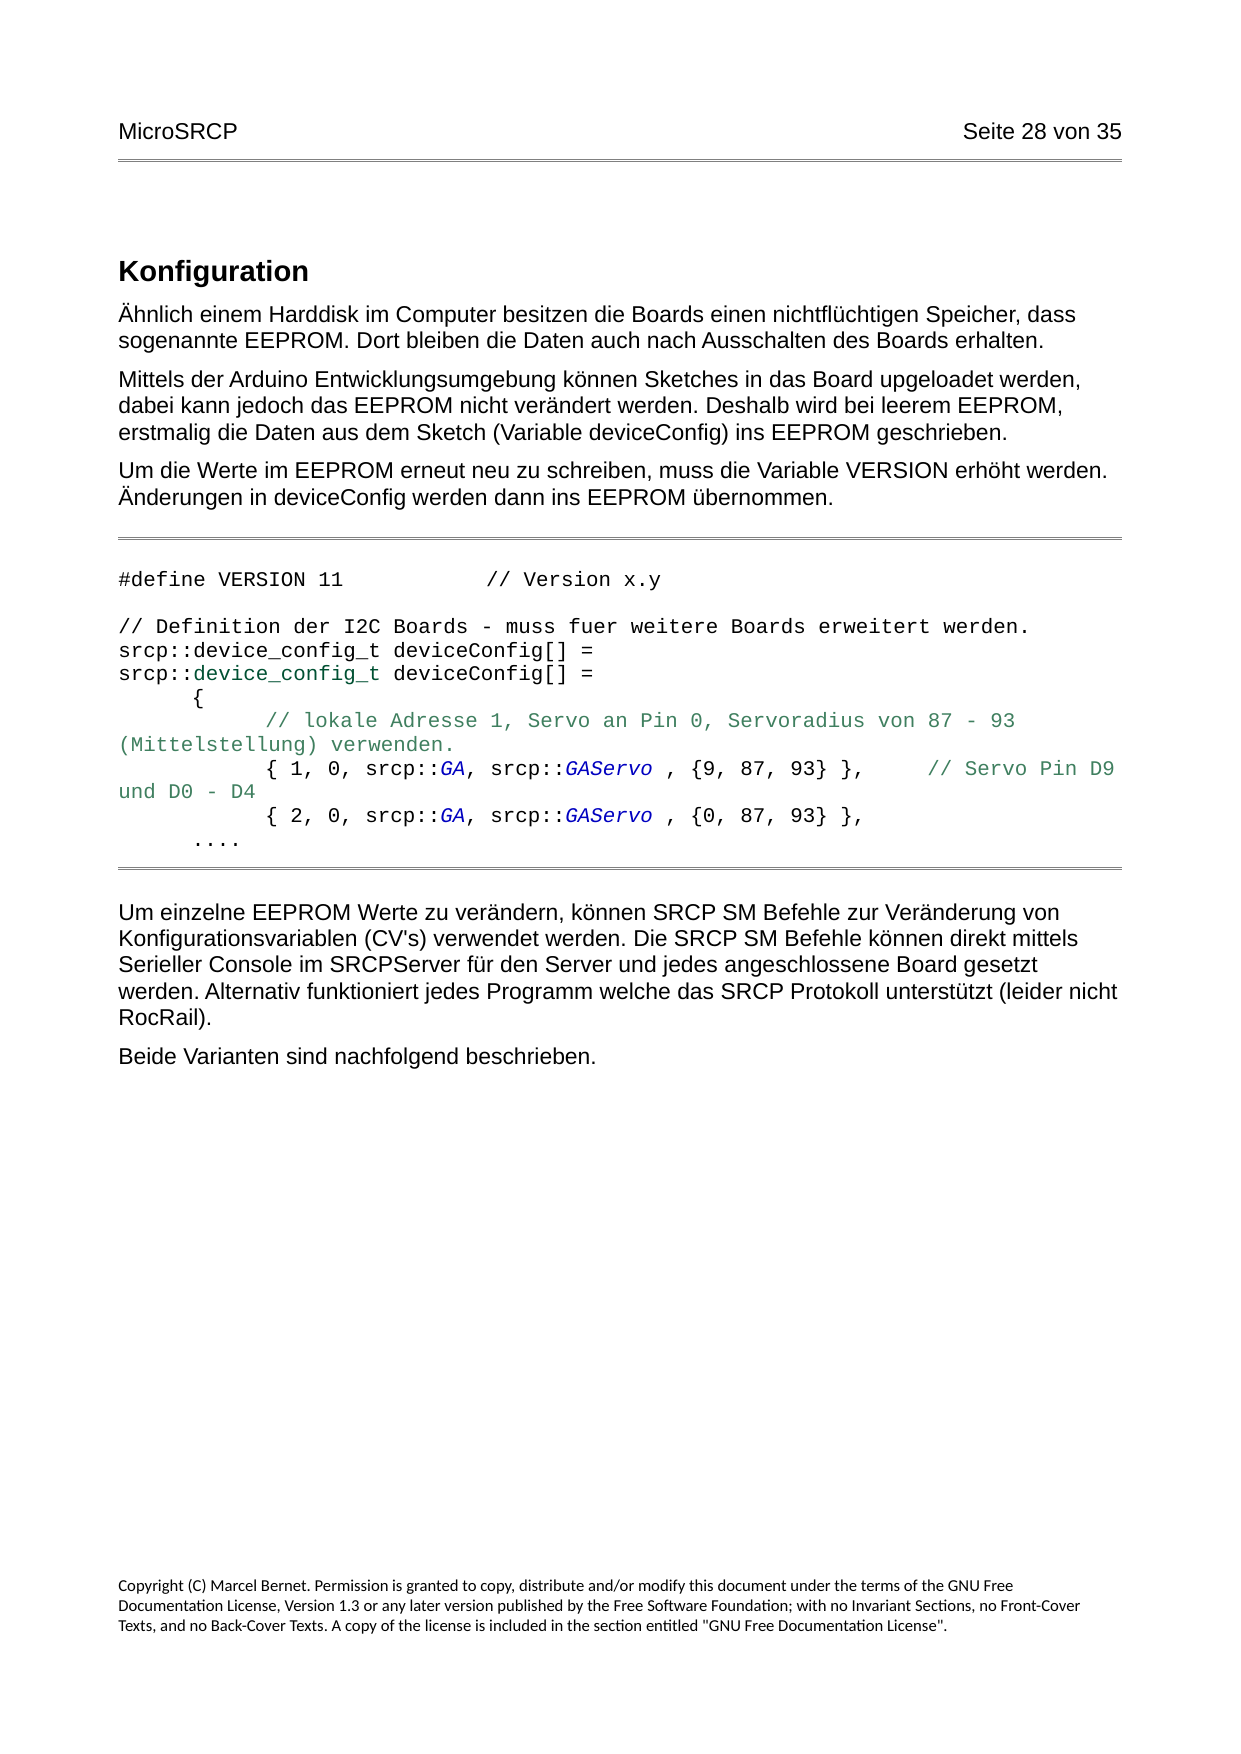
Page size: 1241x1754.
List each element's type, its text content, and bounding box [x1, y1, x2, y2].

text .... [118, 829, 1122, 852]
text // lokale Adresse 1, Servo an Pin 0, Servoradius von 87 - 93 (Mittelstellung) verwenden. [118, 711, 1122, 758]
text Um einzelne EEPROM Werte zu verändern, können SRCP SM Befehle zur Veränderung von Konfigurationsvariablen (CV's) verwendet werden. Die SRCP SM Befehle können direkt mittels Serieller Console im SRCPServer für den Server und jedes angeschlossene Board gesetzt werden. Alternativ funktioniert jedes Programm welche das SRCP Protokoll unterstützt (leider nicht RocRail). [118, 898, 1122, 1030]
text Um die Werte im EEPROM erneut neu zu schreiben, muss die Variable VERSION erhöht werden. Änderungen in deviceConfig werden dann ins EEPROM übernommen. [118, 457, 1122, 510]
text Mittels der Arduino Entwicklungsumgebung können Sketches in das Board upgeloadet werden, dabei kann jedoch das EEPROM nicht verändert werden. Deshalb wird bei leerem EEPROM, erstmalig die Daten aus dem Sketch (Variable deviceConfig) ins EEPROM geschrieben. [118, 366, 1122, 445]
text srcp::device_config_t deviceConfig[] = [118, 639, 1122, 663]
text Beide Varianten sind nachfolgend beschrieben. [118, 1043, 1122, 1069]
text { [118, 687, 1122, 711]
text // Definition der I2C Boards - muss fuer weitere Boards erweitert werden. [118, 616, 1122, 639]
text #define VERSION 11 // Version x.y [118, 569, 1122, 592]
subtitle Konfiguration [118, 254, 1122, 288]
text srcp::device_config_t deviceConfig[] = [118, 663, 1122, 687]
text { 1, 0, srcp::GA, srcp::GAServo , {9, 87, 93} }, // Servo Pin D9 und D0 - D4 [118, 758, 1122, 805]
text { 2, 0, srcp::GA, srcp::GAServo , {0, 87, 93} }, [118, 805, 1122, 829]
text Ähnlich einem Harddisk im Computer besitzen die Boards einen nichtflüchtigen Speicher, dass sogenannte EEPROM. Dort bleiben die Daten auch nach Ausschalten des Boards erhalten. [118, 301, 1122, 353]
